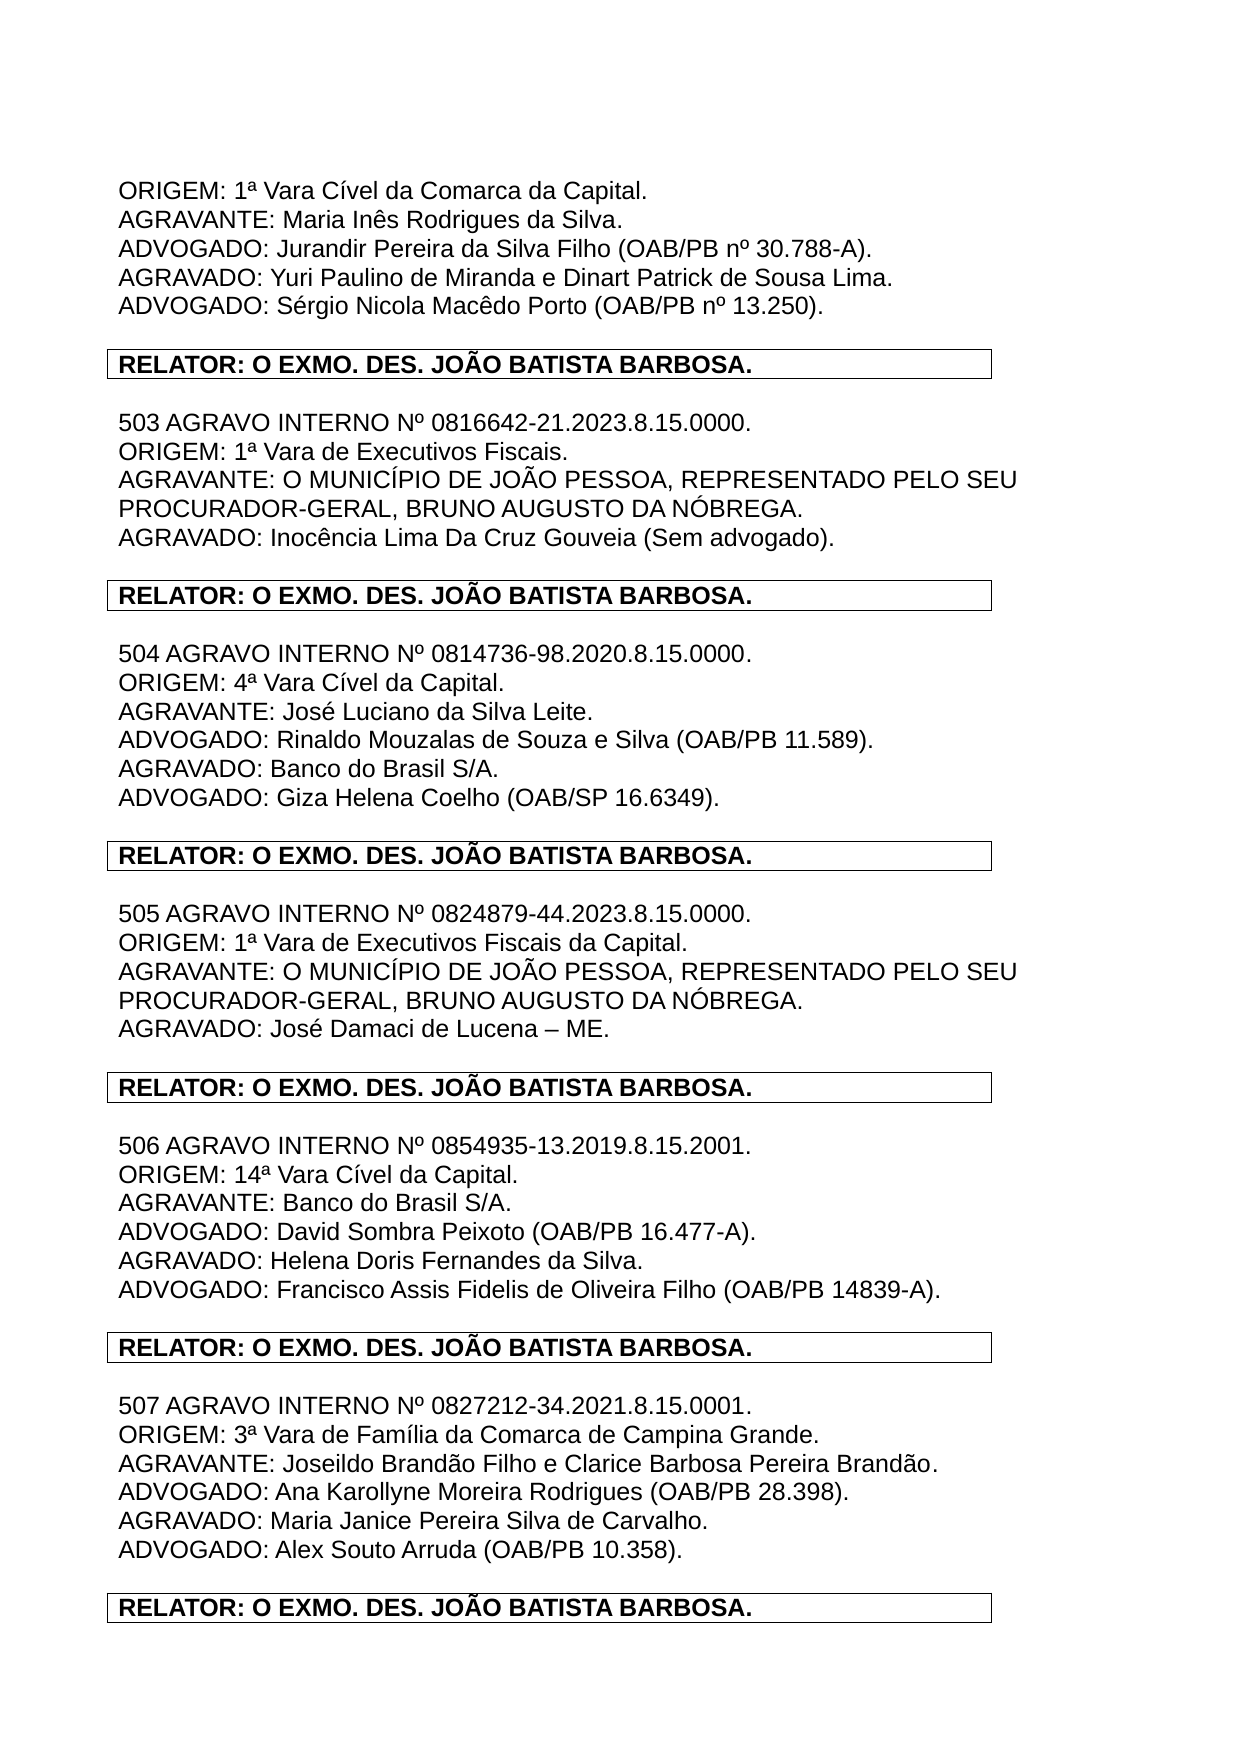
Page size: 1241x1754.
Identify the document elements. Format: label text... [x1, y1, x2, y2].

text AGRAVADO: Helena Doris Fernandes da Silva. [118, 1246, 1122, 1275]
text ORIGEM: 1ª Vara de Executivos Fiscais. [118, 437, 1122, 465]
text ADVOGADO: Francisco Assis Fidelis de Oliveira Filho (OAB/PB 14839-A). [118, 1275, 1122, 1303]
text ADVOGADO: Rinaldo Mouzalas de Souza e Silva (OAB/PB 11.589). [118, 726, 1122, 754]
text AGRAVANTE: Maria Inês Rodrigues da Silva. [118, 205, 1122, 234]
text AGRAVADO: Yuri Paulino de Miranda e Dinart Patrick de Sousa Lima. [118, 263, 1122, 291]
text 505 AGRAVO INTERNO Nº 0824879-44.2023.8.15.0000. [118, 899, 1122, 928]
text ORIGEM: 14ª Vara Cível da Capital. [118, 1160, 1122, 1188]
table_header RELATOR: O EXMO. DES. JOÃO BATISTA BARBOSA. [108, 842, 991, 870]
text ORIGEM: 3ª Vara de Família da Comarca de Campina Grande. [118, 1420, 1122, 1449]
table_header RELATOR: O EXMO. DES. JOÃO BATISTA BARBOSA. [108, 581, 991, 610]
text 504 AGRAVO INTERNO Nº 0814736-98.2020.8.15.0000. [118, 639, 1122, 668]
text AGRAVADO: José Damaci de Lucena – ME. [118, 1014, 1122, 1043]
text AGRAVANTE: Joseildo Brandão Filho e Clarice Barbosa Pereira Brandão. [118, 1449, 1122, 1477]
table_header RELATOR: O EXMO. DES. JOÃO BATISTA BARBOSA. [108, 350, 991, 378]
text ORIGEM: 1ª Vara de Executivos Fiscais da Capital. [118, 928, 1122, 957]
text ADVOGADO: Alex Souto Arruda (OAB/PB 10.358). [118, 1535, 1122, 1564]
table_header RELATOR: O EXMO. DES. JOÃO BATISTA BARBOSA. [108, 1333, 991, 1362]
text AGRAVADO: Maria Janice Pereira Silva de Carvalho. [118, 1506, 1122, 1535]
text AGRAVANTE: O MUNICÍPIO DE JOÃO PESSOA, REPRESENTADO PELO SEU PROCURADOR-GERAL, BRUNO AUGUSTO DA NÓBREGA. [118, 465, 1122, 523]
text AGRAVADO: Banco do Brasil S/A. [118, 754, 1122, 783]
text AGRAVANTE: Banco do Brasil S/A. [118, 1188, 1122, 1217]
text 507 AGRAVO INTERNO Nº 0827212-34.2021.8.15.0001. [118, 1391, 1122, 1420]
text ADVOGADO: David Sombra Peixoto (OAB/PB 16.477-A). [118, 1217, 1122, 1246]
text ADVOGADO: Sérgio Nicola Macêdo Porto (OAB/PB nº 13.250). [118, 291, 1122, 320]
text AGRAVANTE: O MUNICÍPIO DE JOÃO PESSOA, REPRESENTADO PELO SEU PROCURADOR-GERAL, BRUNO AUGUSTO DA NÓBREGA. [118, 957, 1122, 1014]
text 503 AGRAVO INTERNO Nº 0816642-21.2023.8.15.0000. [118, 408, 1122, 437]
text ORIGEM: 1ª Vara Cível da Comarca da Capital. [118, 176, 1122, 205]
table_header RELATOR: O EXMO. DES. JOÃO BATISTA BARBOSA. [108, 1594, 991, 1622]
table_header RELATOR: O EXMO. DES. JOÃO BATISTA BARBOSA. [108, 1073, 991, 1101]
text ADVOGADO: Giza Helena Coelho (OAB/SP 16.6349). [118, 783, 1122, 812]
text AGRAVADO: Inocência Lima Da Cruz Gouveia (Sem advogado). [118, 523, 1122, 552]
text ORIGEM: 4ª Vara Cível da Capital. [118, 668, 1122, 697]
text 506 AGRAVO INTERNO Nº 0854935-13.2019.8.15.2001. [118, 1131, 1122, 1160]
text ADVOGADO: Jurandir Pereira da Silva Filho (OAB/PB nº 30.788-A). [118, 234, 1122, 263]
text AGRAVANTE: José Luciano da Silva Leite. [118, 697, 1122, 726]
text ADVOGADO: Ana Karollyne Moreira Rodrigues (OAB/PB 28.398). [118, 1477, 1122, 1506]
